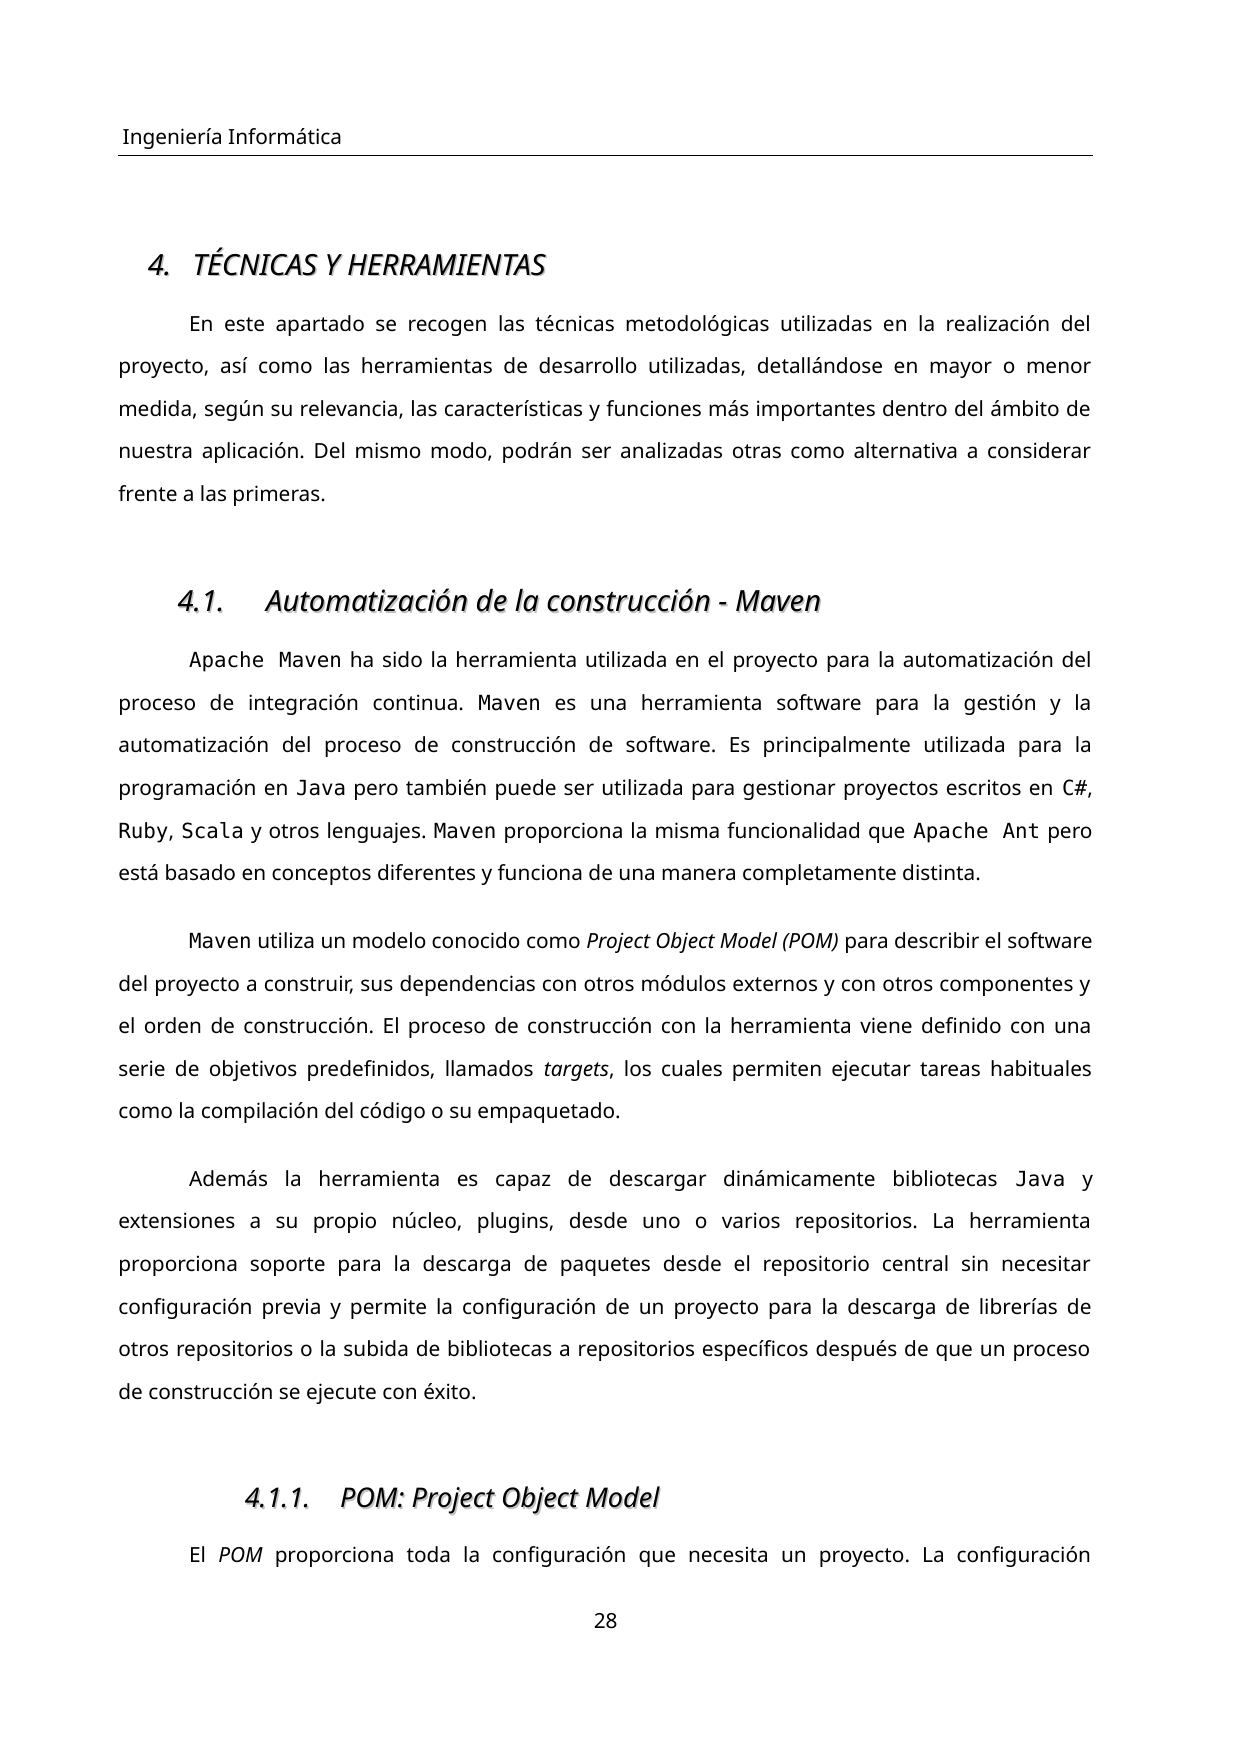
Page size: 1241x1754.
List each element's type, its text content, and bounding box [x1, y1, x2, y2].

subtitle TÉCNICAS Y HERRAMIENTAS [148, 244, 1093, 284]
subtitle POM: Project Object Model [310, 1479, 1093, 1516]
text Además la herramienta es capaz de descargar dinámicamente bibliotecas Java y extensiones a su propio núcleo, plugins, desde uno o varios repositorios. La herramienta proporciona soporte para la descarga de paquetes desde el repositorio central sin necesitar configuración previa y permite la configuración de un proyecto para la descarga de librerías de otros repositorios o la subida de bibliotecas a repositorios específicos después de que un proceso de construcción se ejecute con éxito. [118, 1164, 1093, 1406]
text Maven utiliza un modelo conocido como Project Object Model (POM) para describir el software del proyecto a construir, sus dependencias con otros módulos externos y con otros componentes y el orden de construcción. El proceso de construcción con la herramienta viene definido con una serie de objetivos predefinidos, llamados targets, los cuales permiten ejecutar tareas habituales como la compilación del código o su empaquetado. [118, 926, 1093, 1125]
text El POM proporciona toda la configuración que necesita un proyecto. La configuración [118, 1541, 1093, 1569]
text Apache Maven ha sido la herramienta utilizada en el proyecto para la automatización del proceso de integración continua. Maven es una herramienta software para la gestión y la automatización del proceso de construcción de software. Es principalmente utilizada para la programación en Java pero también puede ser utilizada para gestionar proyectos escritos en C#, Ruby, Scala y otros lenguajes. Maven proporciona la misma funcionalidad que Apache Ant pero está basado en conceptos diferentes y funciona de una manera completamente distinta. [118, 645, 1093, 887]
subtitle Automatización de la construcción - Maven [177, 581, 1093, 620]
text En este apartado se recogen las técnicas metodológicas utilizadas en la realización del proyecto, así como las herramientas de desarrollo utilizadas, detallándose en mayor o menor medida, según su relevancia, las características y funciones más importantes dentro del ámbito de nuestra aplicación. Del mismo modo, podrán ser analizadas otras como alternativa a considerar frente a las primeras. [118, 309, 1093, 507]
